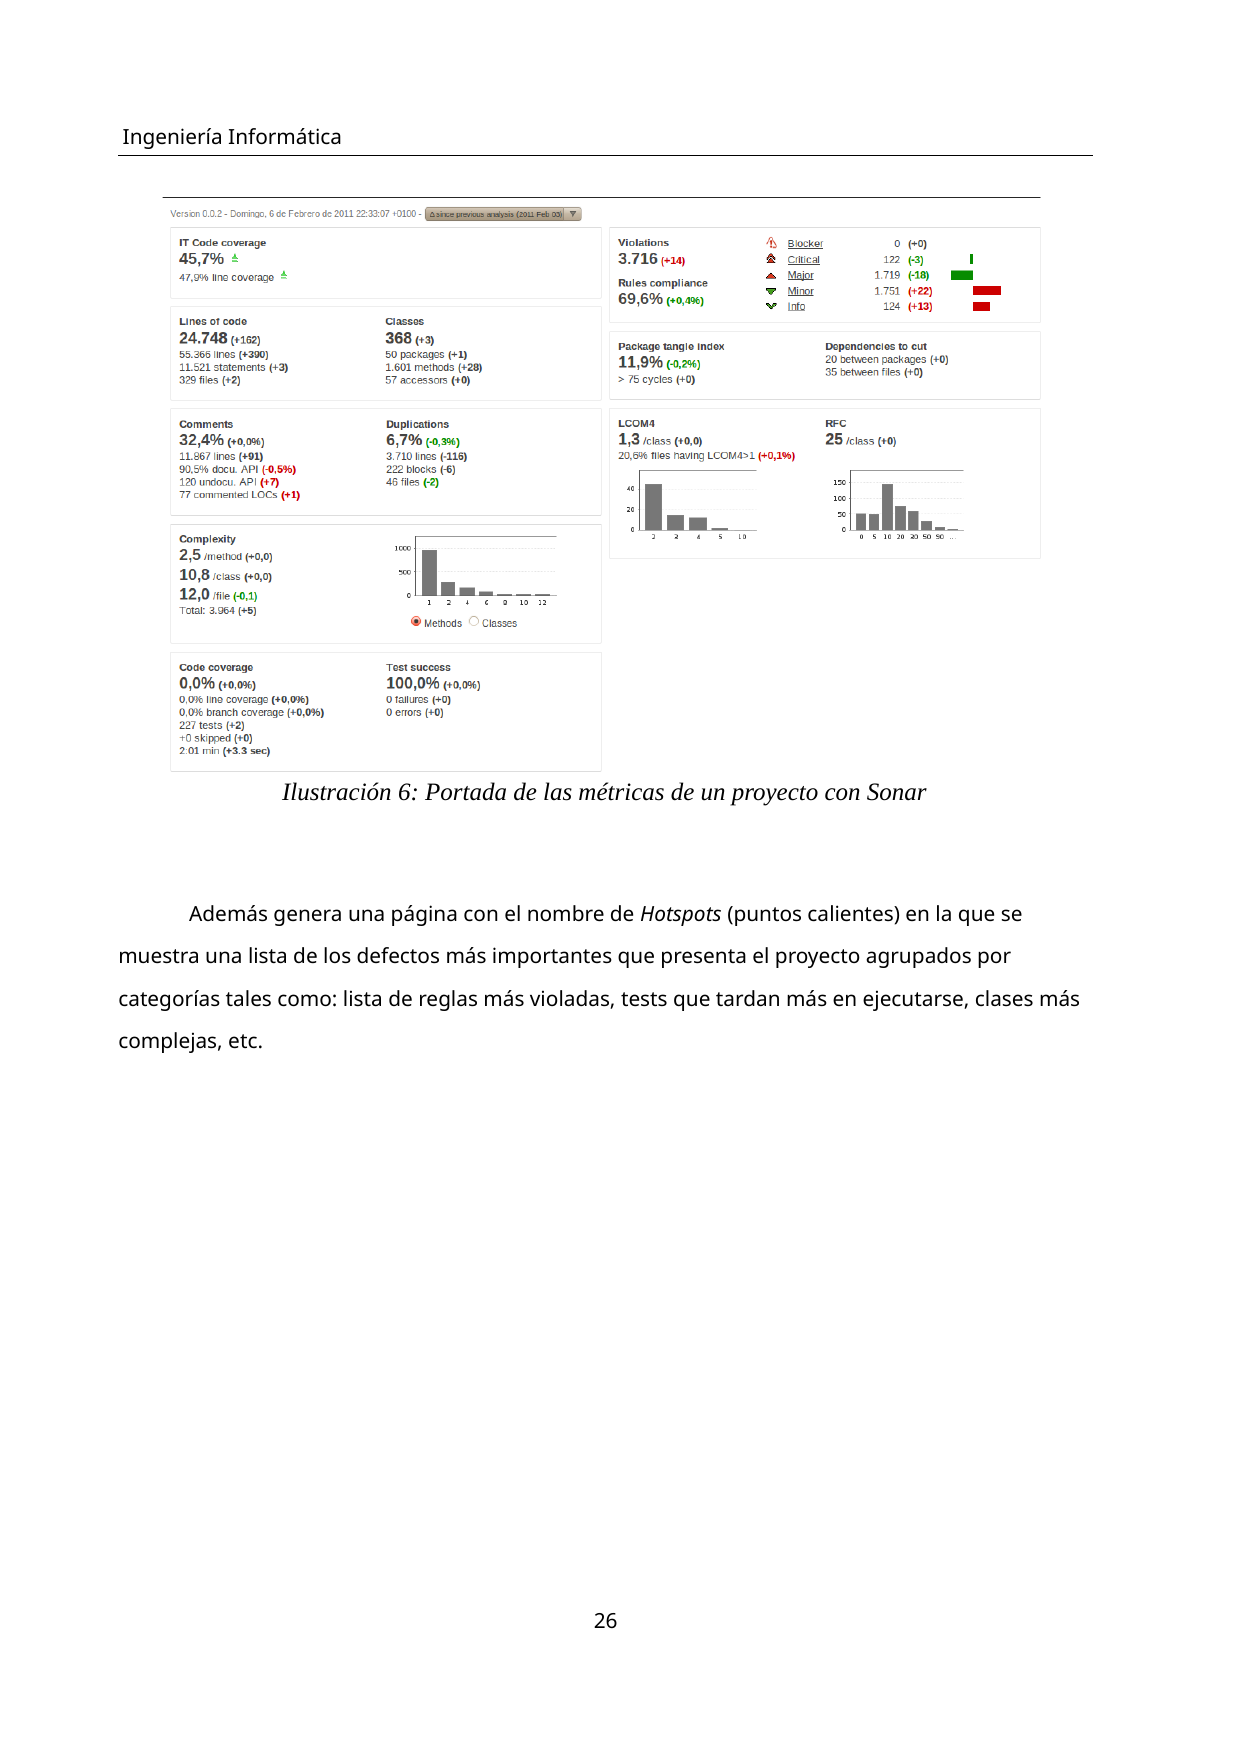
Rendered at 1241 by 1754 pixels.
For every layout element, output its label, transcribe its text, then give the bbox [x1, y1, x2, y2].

picture [162, 197, 1049, 778]
text Ilustración 6: Portada de las métricas de un proyecto con Sonar [162, 778, 1048, 806]
text Además genera una página con el nombre de Hotspots (puntos calientes) en la que se muestra una lista de los defectos más importantes que presenta el proyecto agrupados por categorías tales como: lista de reglas más violadas, tests que tardan más en ejecutarse, clases más complejas, etc. [118, 899, 1093, 1055]
